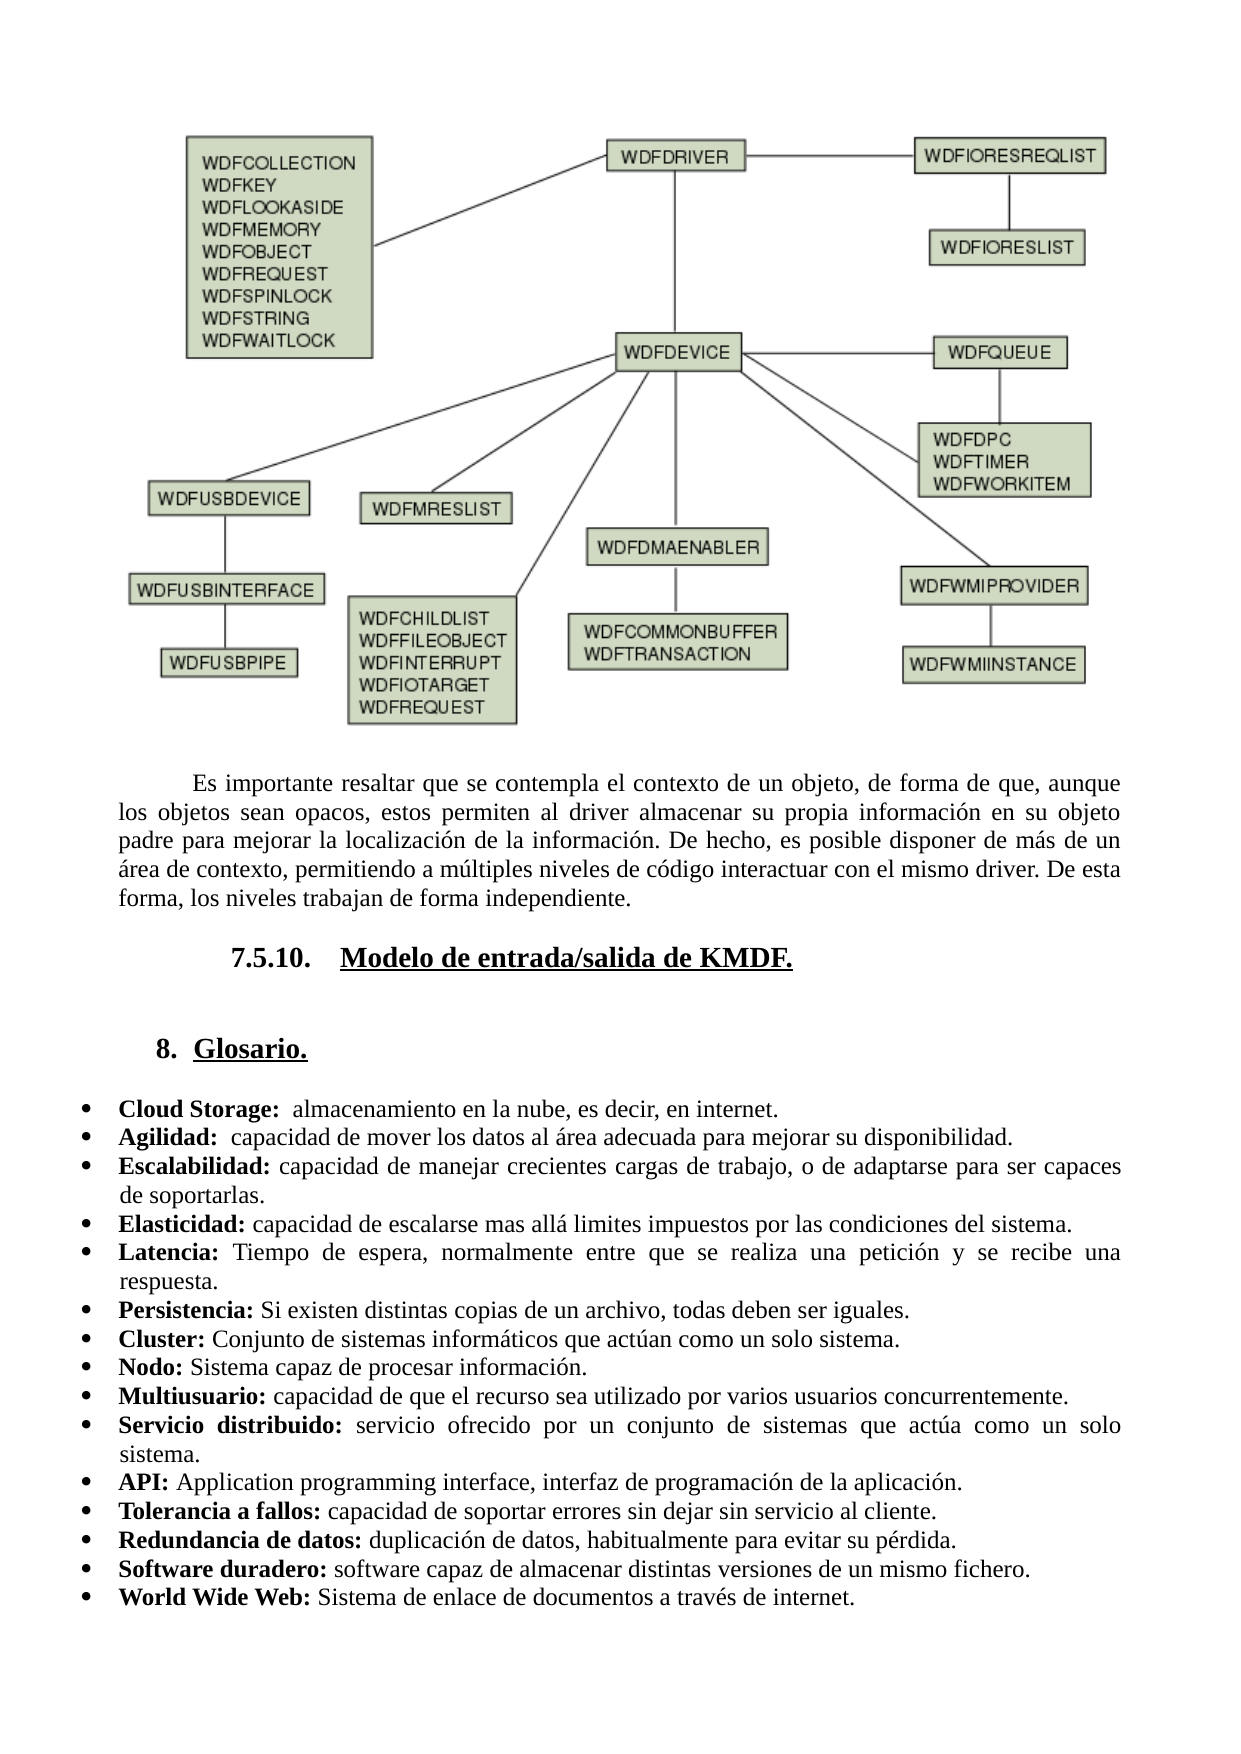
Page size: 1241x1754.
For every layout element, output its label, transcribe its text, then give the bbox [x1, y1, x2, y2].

list Escalabilidad: capacidad de manejar crecientes cargas de trabajo, o de adaptarse para ser capaces de soportarlas. [82, 1151, 1122, 1209]
list Cluster: Conjunto de sistemas informáticos que actúan como un solo sistema. [82, 1324, 1122, 1352]
list Latencia: Tiempo de espera, normalmente entre que se realiza una petición y se recibe una respuesta. [82, 1237, 1122, 1295]
list Agilidad: capacidad de mover los datos al área adecuada para mejorar su disponibilidad. [82, 1122, 1122, 1151]
picture [118, 118, 1123, 739]
list Software duradero: software capaz de almacenar distintas versiones de un mismo fichero. [82, 1554, 1122, 1582]
list Elasticidad: capacidad de escalarse mas allá limites impuestos por las condiciones del sistema. [82, 1209, 1122, 1237]
list API: Application programming interface, interfaz de programación de la aplicación. [82, 1467, 1122, 1496]
list World Wide Web: Sistema de enlace de documentos a través de internet. [82, 1582, 1122, 1611]
list Tolerancia a fallos: capacidad de soportar errores sin dejar sin servicio al cliente. [82, 1496, 1122, 1525]
list Servicio distribuido: servicio ofrecido por un conjunto de sistemas que actúa como un solo sistema. [82, 1410, 1122, 1467]
list Cloud Storage: almacenamiento en la nube, es decir, en internet. [82, 1094, 1122, 1122]
list Redundancia de datos: duplicación de datos, habitualmente para evitar su pérdida. [82, 1525, 1122, 1554]
list Persistencia: Si existen distintas copias de un archivo, todas deben ser iguales. [82, 1295, 1122, 1324]
list Multiusuario: capacidad de que el recurso sea utilizado por varios usuarios concurrentemente. [82, 1381, 1122, 1410]
text Es importante resaltar que se contempla el contexto de un objeto, de forma de que, aunque los objetos sean opacos, estos permiten al driver almacenar su propia información en su objeto padre para mejorar la localización de la información. De hecho, es posible disponer de más de un área de contexto, permitiendo a múltiples niveles de código interactuar con el mismo driver. De esta forma, los niveles trabajan de forma independiente. [118, 768, 1122, 912]
list Modelo de entrada/salida de KMDF. [231, 940, 1122, 974]
list Nodo: Sistema capaz de procesar información. [82, 1352, 1122, 1381]
list Glosario. [156, 1031, 1122, 1065]
